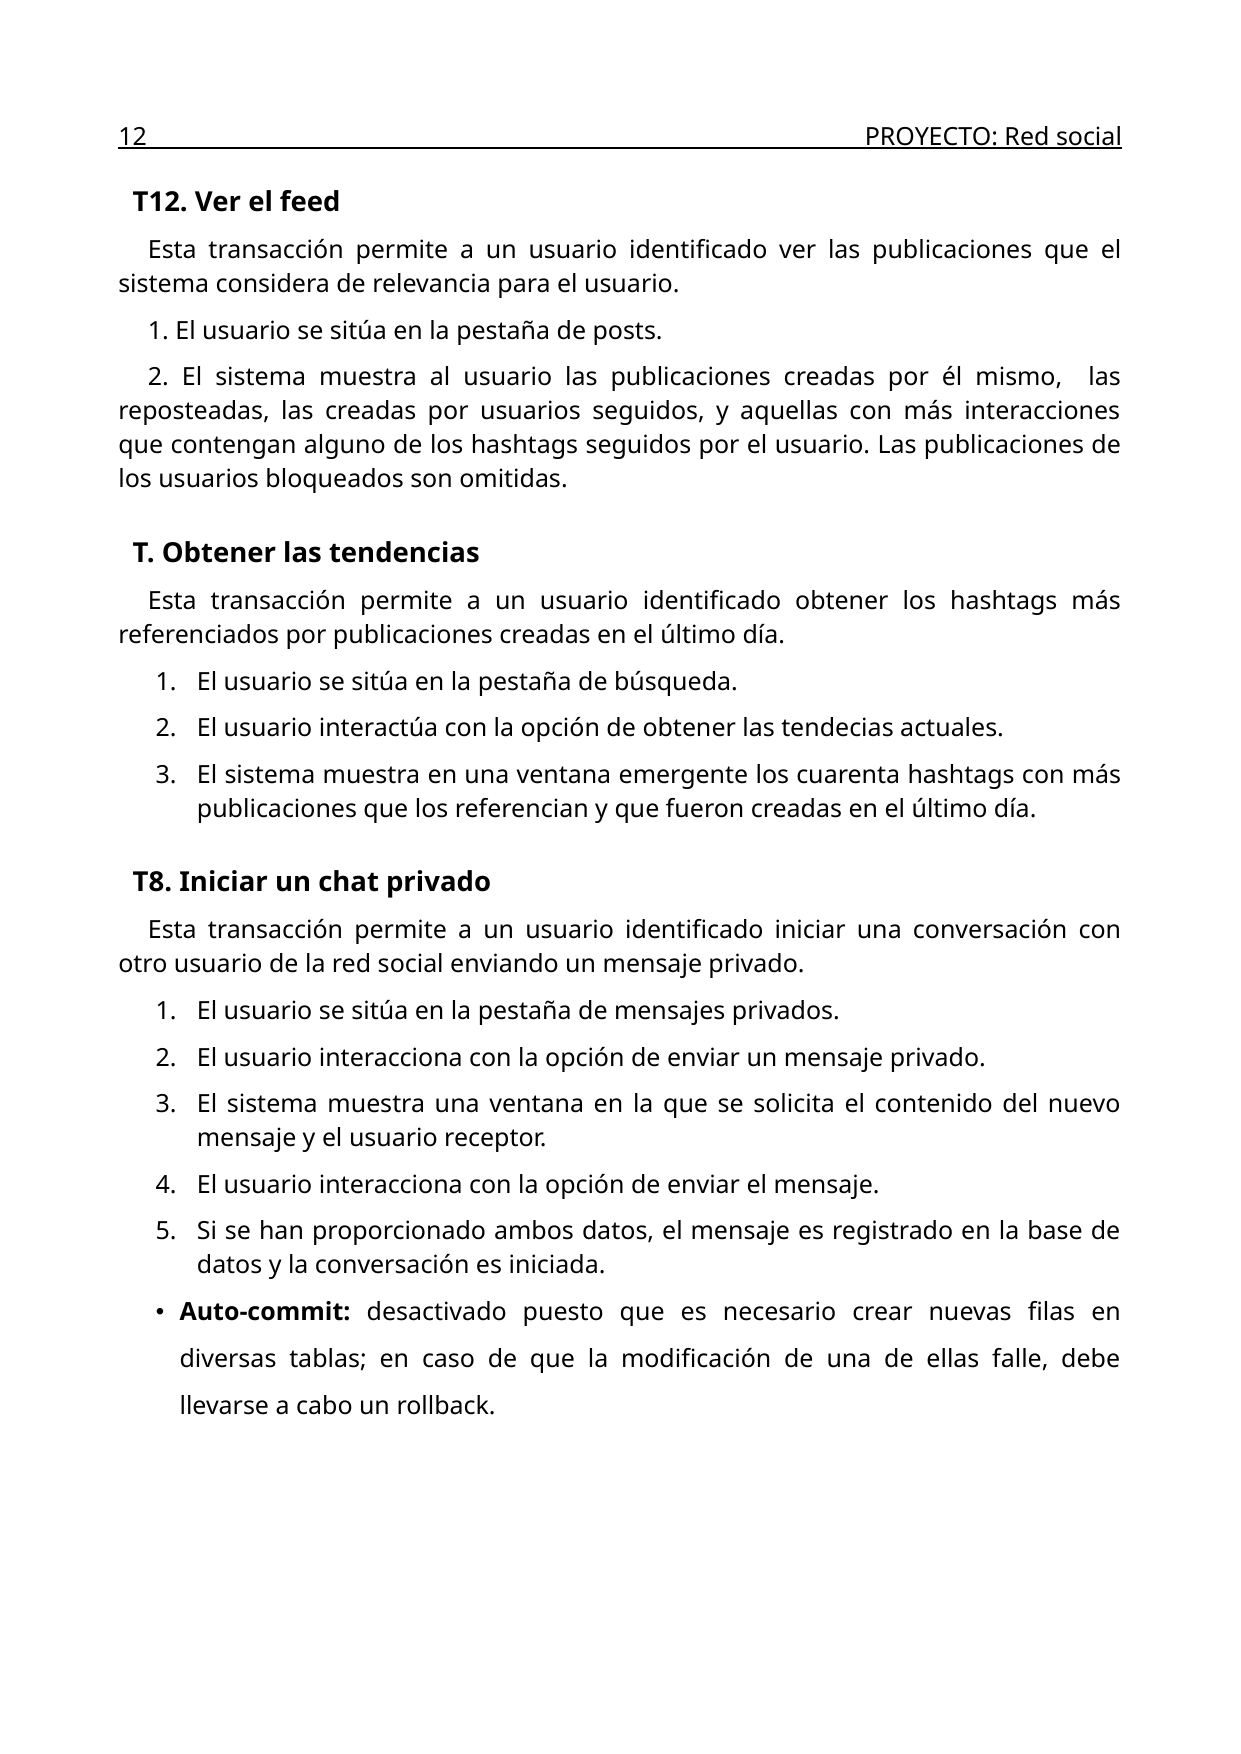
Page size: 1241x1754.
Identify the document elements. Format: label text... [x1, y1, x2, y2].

list El usuario interacciona con la opción de enviar un mensaje privado. [155, 1039, 1122, 1073]
list El sistema muestra en una ventana emergente los cuarenta hashtags con más publicaciones que los referencian y que fueron creadas en el último día. [155, 756, 1122, 824]
subtitle T8. Iniciar un chat privado [118, 862, 1122, 899]
subtitle T. Obtener las tendencias [118, 533, 1122, 570]
list El usuario se sitúa en la pestaña de búsqueda. [155, 663, 1122, 697]
list Auto-commit: desactivado puesto que es necesario crear nuevas filas en diversas tablas; en caso de que la modificación de una de ellas falle, debe llevarse a cabo un rollback. [156, 1293, 1122, 1422]
text Esta transacción permite a un usuario identificado ver las publicaciones que el sistema considera de relevancia para el usuario. [118, 232, 1122, 300]
subtitle T12. Ver el feed [118, 182, 1122, 219]
text 1. El usuario se sitúa en la pestaña de posts. [118, 312, 1122, 346]
list El usuario interactúa con la opción de obtener las tendecias actuales. [155, 710, 1122, 744]
text Esta transacción permite a un usuario identificado iniciar una conversación con otro usuario de la red social enviando un mensaje privado. [118, 912, 1122, 980]
list El usuario se sitúa en la pestaña de mensajes privados. [155, 993, 1122, 1027]
list El usuario interacciona con la opción de enviar el mensaje. [155, 1166, 1122, 1200]
list El sistema muestra una ventana en la que se solicita el contenido del nuevo mensaje y el usuario receptor. [155, 1086, 1122, 1154]
text 2. El sistema muestra al usuario las publicaciones creadas por él mismo, las reposteadas, las creadas por usuarios seguidos, y aquellas con más interacciones que contengan alguno de los hashtags seguidos por el usuario. Las publicaciones de los usuarios bloqueados son omitidas. [118, 359, 1122, 495]
text Esta transacción permite a un usuario identificado obtener los hashtags más referenciados por publicaciones creadas en el último día. [118, 583, 1122, 651]
list Si se han proporcionado ambos datos, el mensaje es registrado en la base de datos y la conversación es iniciada. [155, 1213, 1122, 1281]
